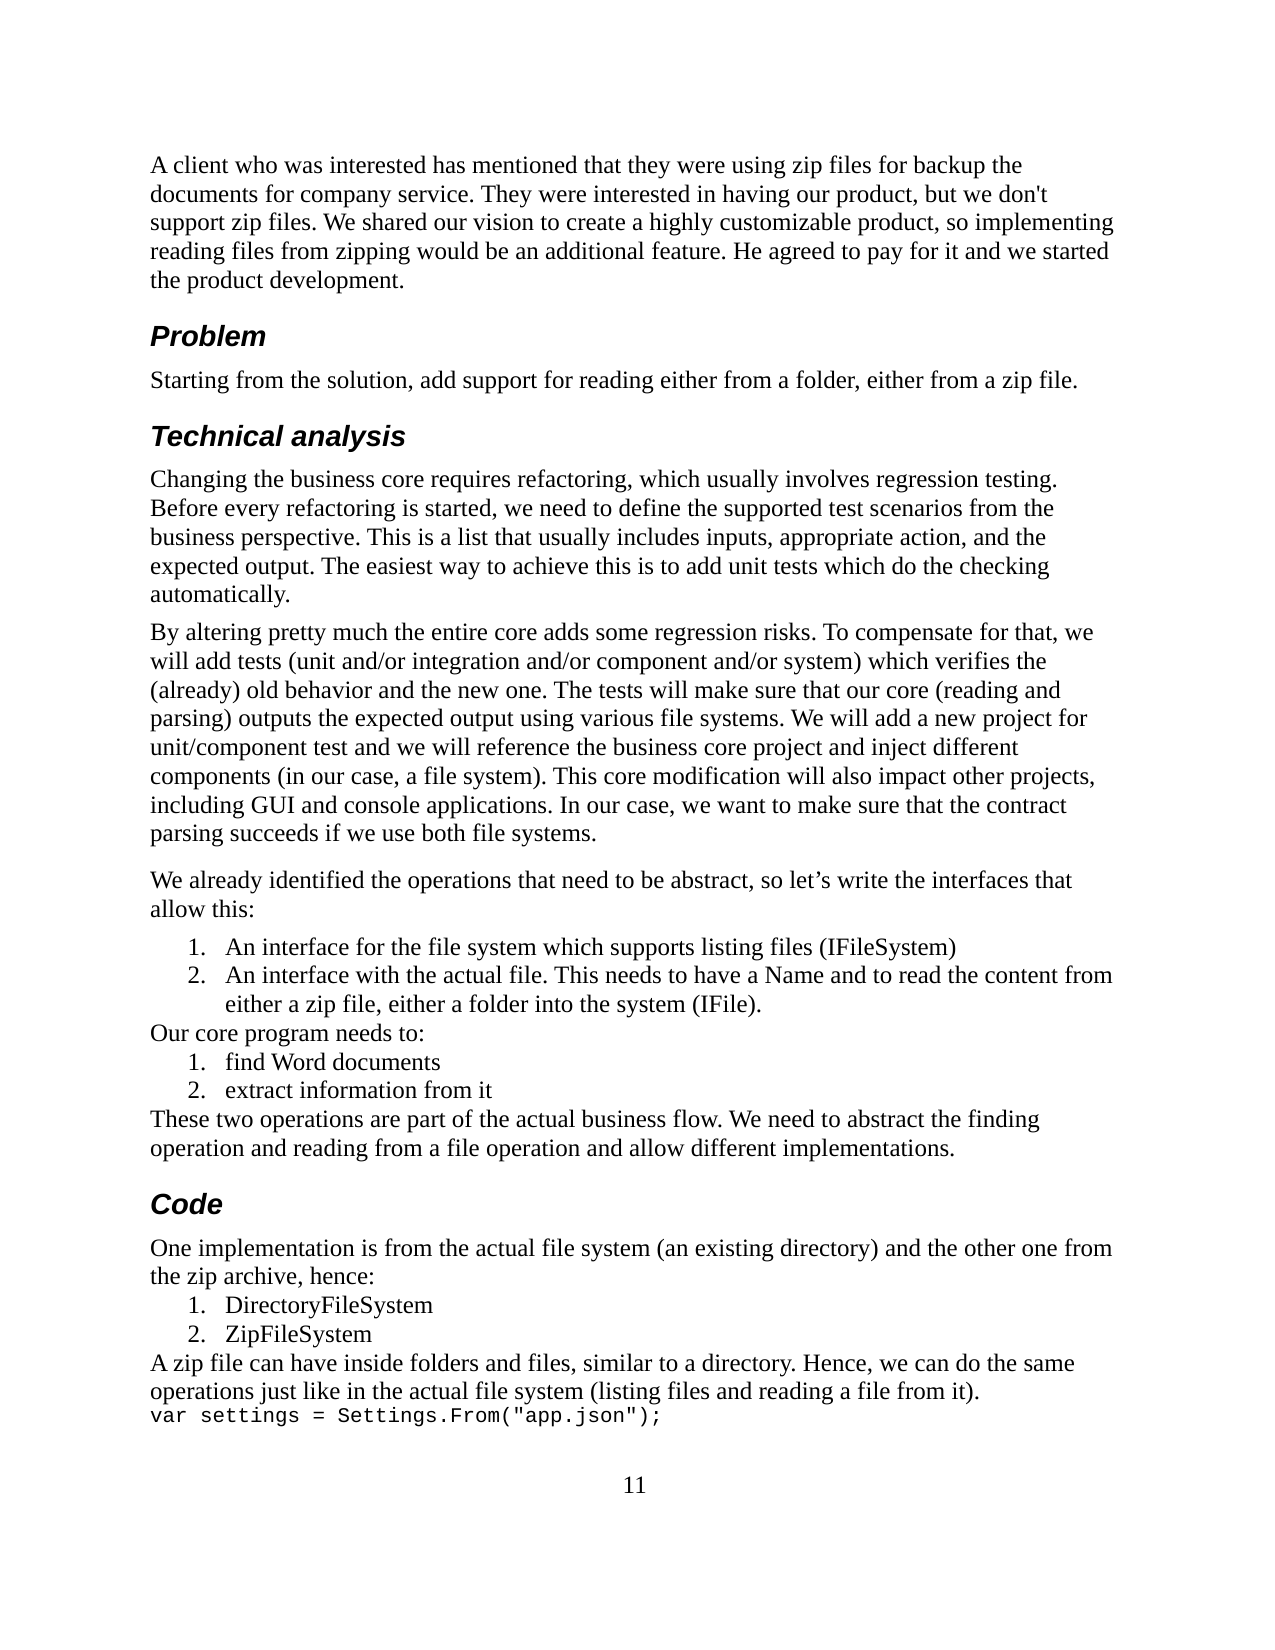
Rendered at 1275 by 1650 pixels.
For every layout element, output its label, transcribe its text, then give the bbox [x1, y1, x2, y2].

subtitle Technical analysis [150, 418, 1125, 452]
subtitle Code [150, 1187, 1125, 1220]
text Our core program needs to: [150, 1018, 1125, 1047]
text We already identified the operations that need to be abstract, so let’s write the interfaces that allow this: [150, 865, 1125, 923]
list extract information from it [187, 1075, 1125, 1104]
text These two operations are part of the actual business flow. We need to abstract the finding operation and reading from a file operation and allow different implementations. [150, 1104, 1125, 1162]
list DirectoryFileSystem [187, 1290, 1125, 1319]
text Starting from the solution, add support for reading either from a folder, either from a zip file. [150, 365, 1125, 393]
text By altering pretty much the entire core adds some regression risks. To compensate for that, we will add tests (unit and/or integration and/or component and/or system) which verifies the (already) old behavior and the new one. The tests will make sure that our core (reading and parsing) outputs the expected output using various file systems. We will add a new project for unit/component test and we will reference the business core project and inject different components (in our case, a file system). This core modification will also impact other projects, including GUI and console applications. In our case, we want to make sure that the contract parsing succeeds if we use both file systems. [150, 617, 1125, 847]
list An interface with the actual file. This needs to have a Name and to read the content from either a zip file, either a folder into the system (IFile). [187, 960, 1125, 1018]
list find Word documents [187, 1047, 1125, 1075]
text A client who was interested has mentioned that they were using zip files for backup the documents for company service. They were interested in having our product, but we don't support zip files. We shared our vision to create a highly customizable product, so implementing reading files from zipping would be an additional feature. He agreed to pay for it and we started the product development. [150, 150, 1125, 294]
list An interface for the file system which supports listing files (IFileSystem) [187, 932, 1125, 960]
subtitle Problem [150, 319, 1125, 352]
list ZipFileSystem [187, 1319, 1125, 1348]
text var settings = Settings.From("app.json"); [150, 1405, 1125, 1429]
text One implementation is from the actual file system (an existing directory) and the other one from the zip archive, hence: [150, 1233, 1125, 1290]
text A zip file can have inside folders and files, similar to a directory. Hence, we can do the same operations just like in the actual file system (listing files and reading a file from it). [150, 1348, 1125, 1405]
text Changing the business core requires refactoring, which usually involves regression testing. Before every refactoring is started, we need to define the supported test scenarios from the business perspective. This is a list that usually includes inputs, appropriate action, and the expected output. The easiest way to achieve this is to add unit tests which do the checking automatically. [150, 464, 1125, 608]
